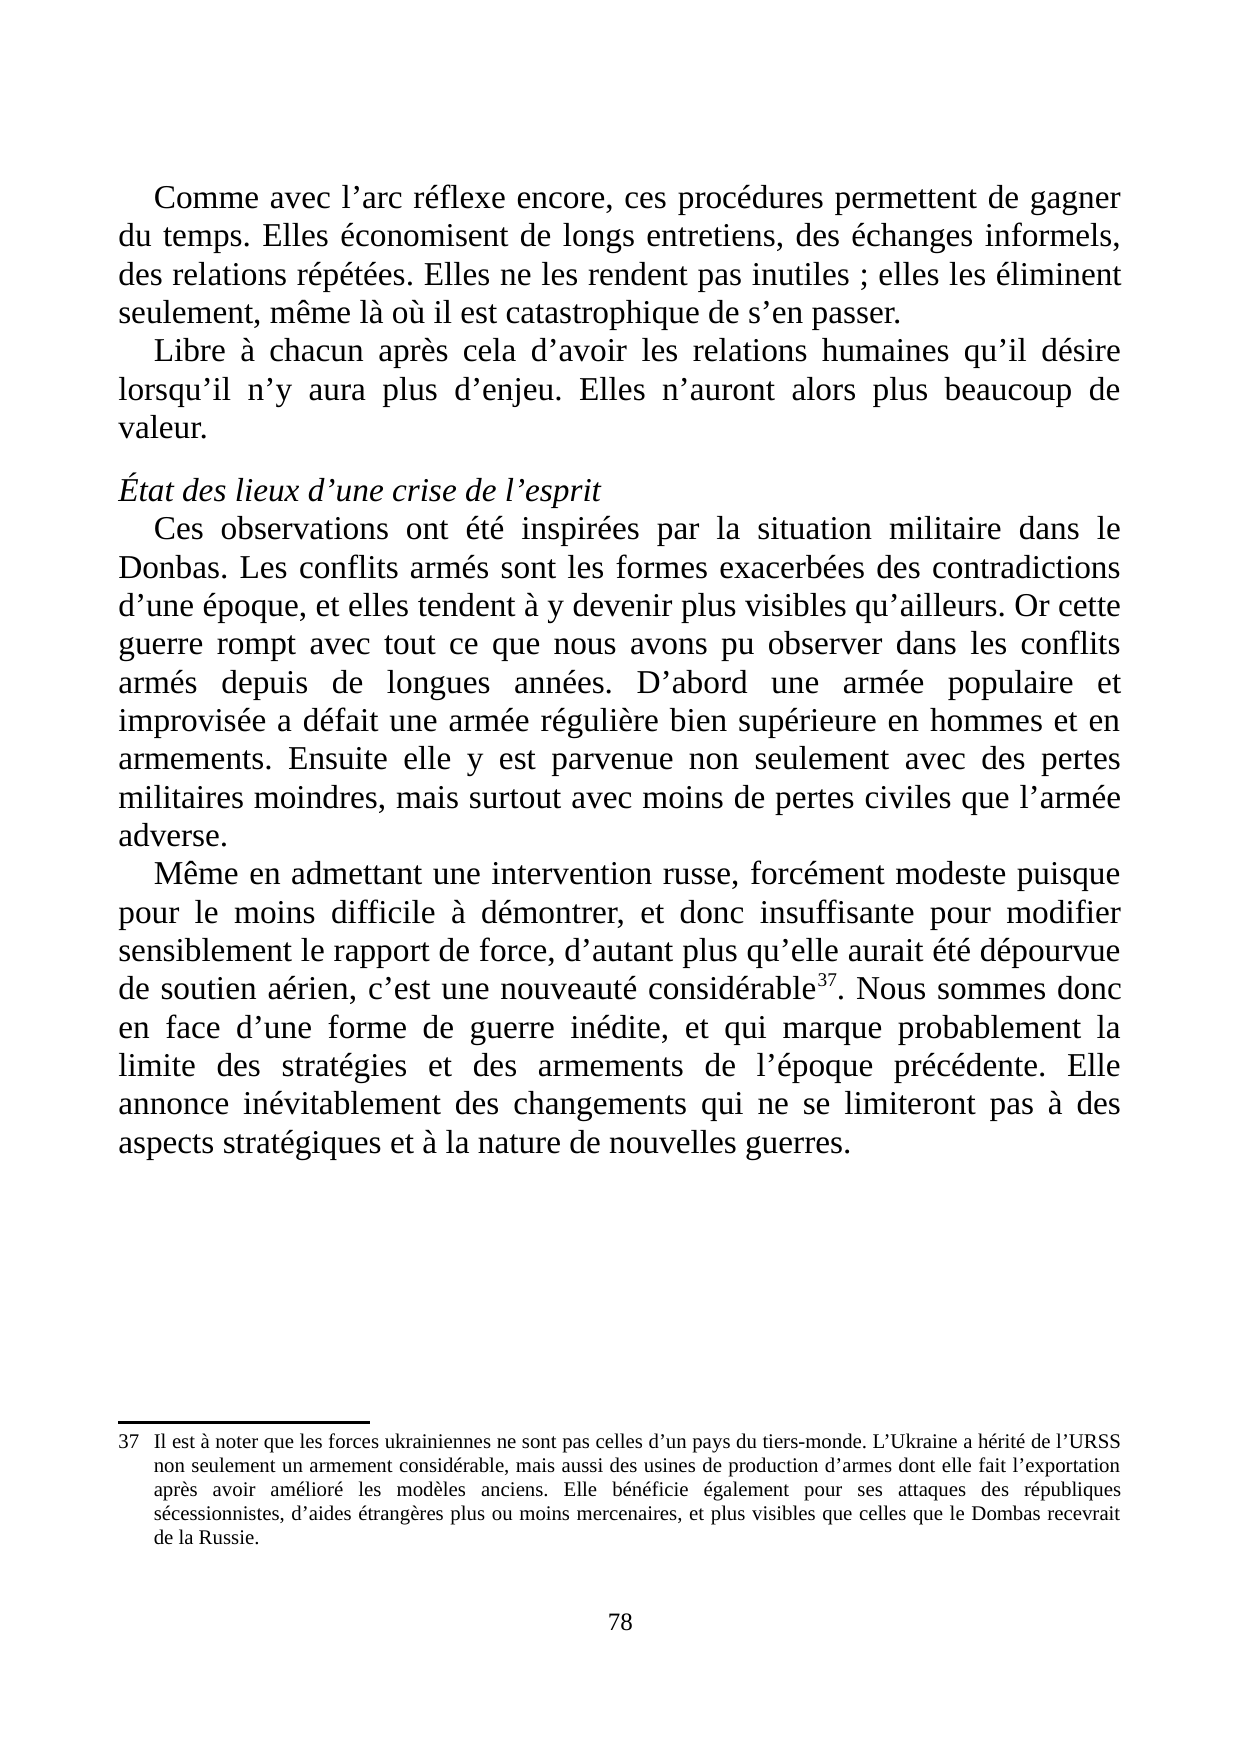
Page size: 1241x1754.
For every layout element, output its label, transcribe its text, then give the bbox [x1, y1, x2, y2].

text Même en admettant une intervention russe, forcément modeste puisque pour le moins difficile à démontrer, et donc insuffisante pour modifier sensiblement le rapport de force, d’autant plus qu’elle aurait été dépourvue de soutien aérien, c’est une nouveauté considérable. Nous sommes donc en face d’une forme de guerre inédite, et qui marque probablement la limite des stratégies et des armements de l’époque précédente. Elle annonce inévitablement des changements qui ne se limiteront pas à des aspects stratégiques et à la nature de nouvelles guerres. [118, 853, 1122, 1160]
text Ces observations ont été inspirées par la situation militaire dans le Donbas. Les conflits armés sont les formes exacerbées des contradictions d’une époque, et elles tendent à y devenir plus visibles qu’ailleurs. Or cette guerre rompt avec tout ce que nous avons pu observer dans les conflits armés depuis de longues années. D’abord une armée populaire et improvisée a défait une armée régulière bien supérieure en hommes et en armements. Ensuite elle y est parvenue non seulement avec des pertes militaires moindres, mais surtout avec moins de pertes civiles que l’armée adverse. [118, 508, 1122, 853]
text Il est à noter que les forces ukrainiennes ne sont pas celles d’un pays du tiers-monde. L’Ukraine a hérité de l’URSS non seulement un armement considérable, mais aussi des usines de production d’armes dont elle fait l’exportation après avoir amélioré les modèles anciens. Elle bénéficie également pour ses attaques des républiques sécessionnistes, d’aides étrangères plus ou moins mercenaires, et plus visibles que celles que le Dombas recevrait de la Russie. [118, 1428, 1122, 1549]
text Comme avec l’arc réflexe encore, ces procédures permettent de gagner du temps. Elles économisent de longs entretiens, des échanges informels, des relations répétées. Elles ne les rendent pas inutiles ; elles les éliminent seulement, même là où il est catastrophique de s’en passer. [118, 177, 1122, 330]
subtitle État des lieux d’une crise de l’esprit [118, 470, 1122, 508]
text Libre à chacun après cela d’avoir les relations humaines qu’il désire lorsqu’il n’y aura plus d’enjeu. Elles n’auront alors plus beaucoup de valeur. [118, 330, 1122, 445]
